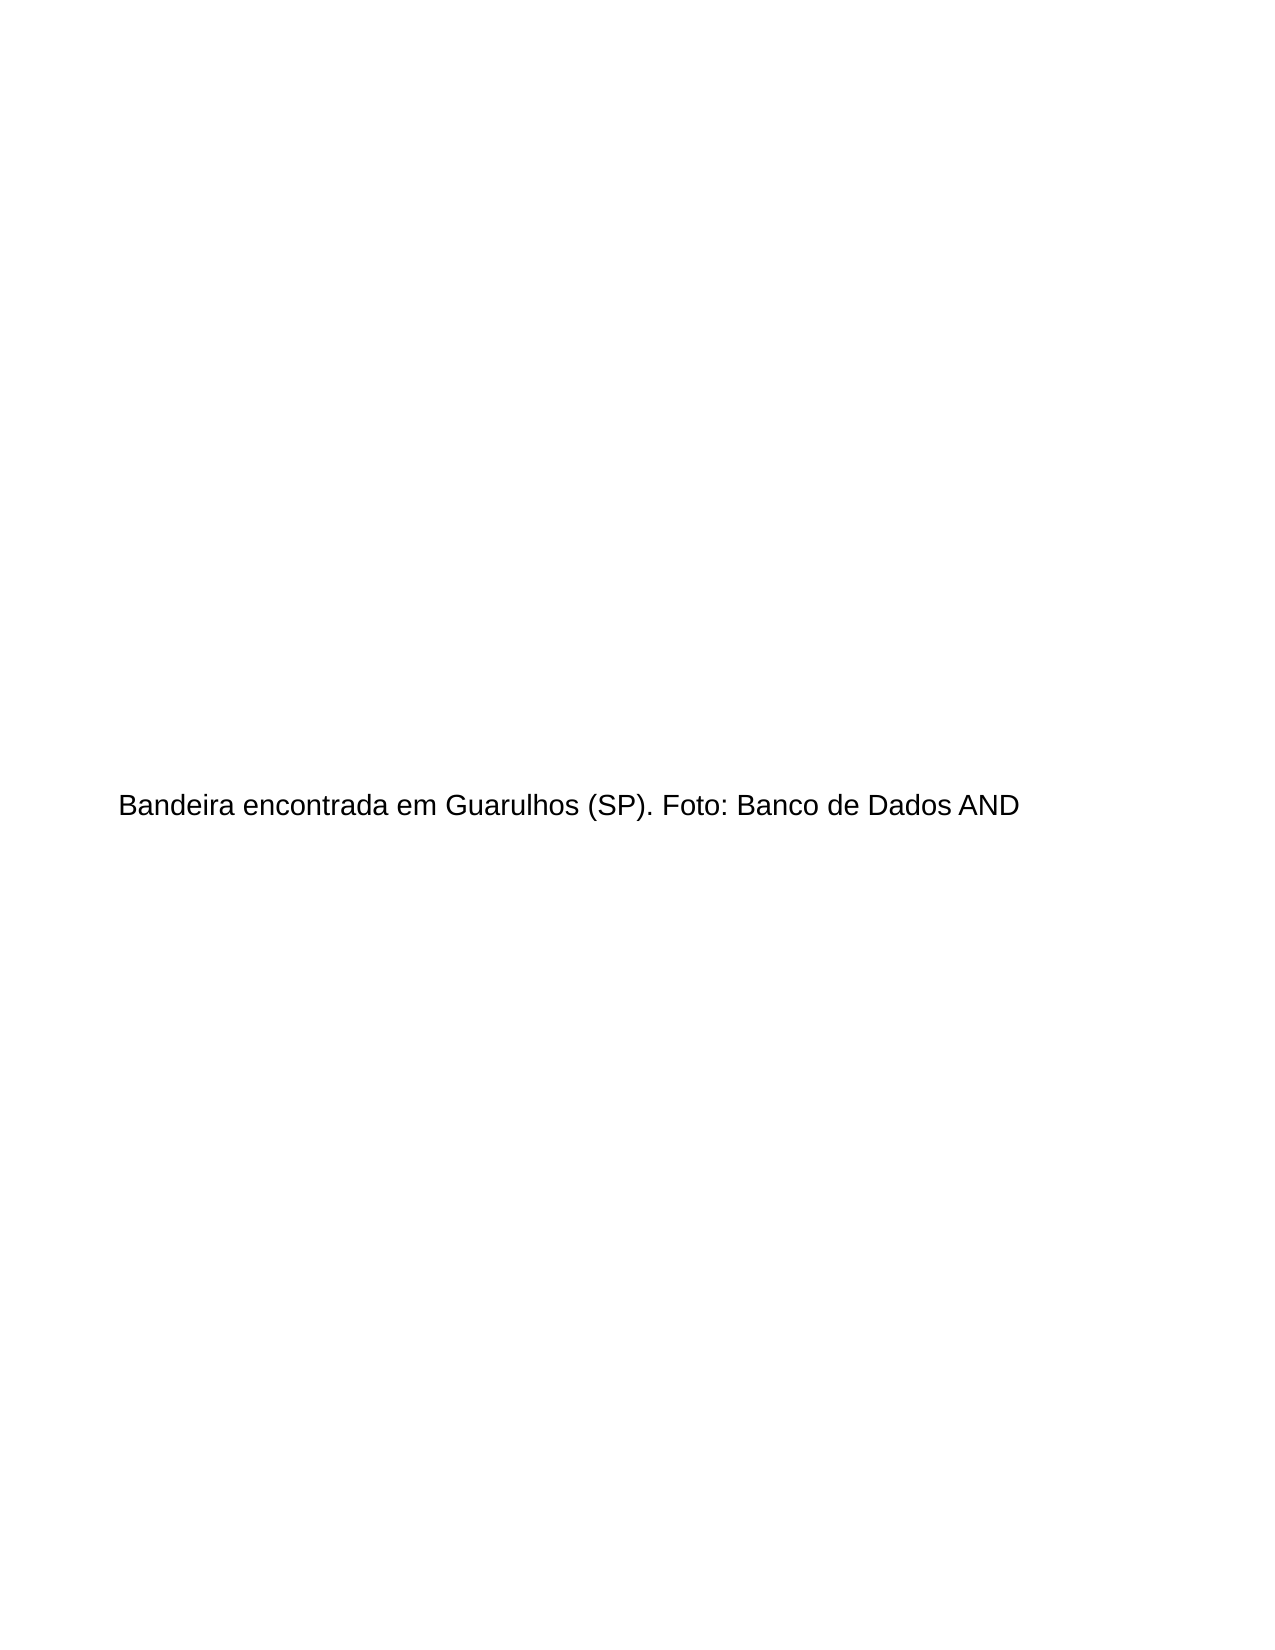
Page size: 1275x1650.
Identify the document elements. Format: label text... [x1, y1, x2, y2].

text Bandeira encontrada em Guarulhos (SP). Foto: Banco de Dados AND [118, 788, 1157, 822]
